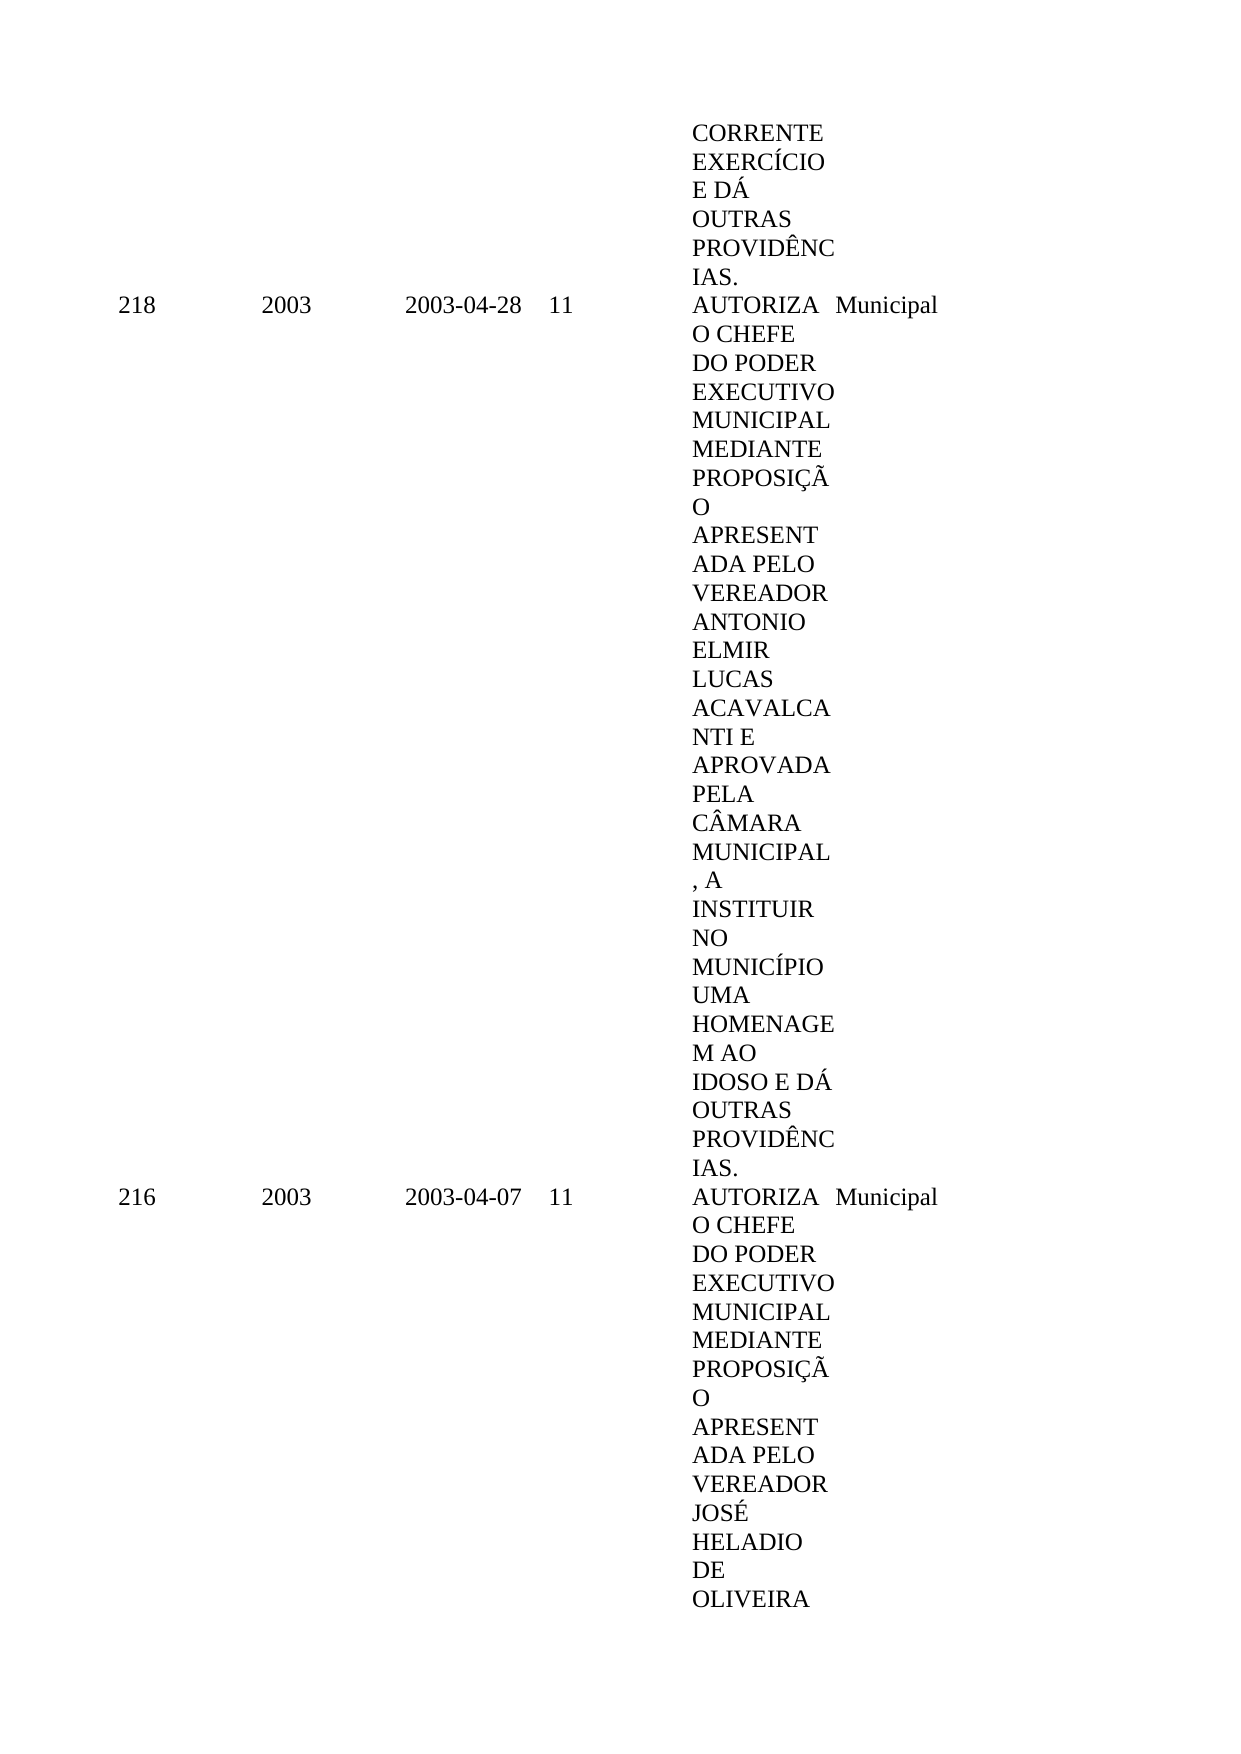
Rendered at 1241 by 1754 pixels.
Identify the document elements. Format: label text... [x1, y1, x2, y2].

table_cell 11 [548, 291, 692, 1182]
table_cell [548, 118, 692, 291]
table_cell 2003-04-07 [405, 1182, 548, 1613]
table_cell [979, 1182, 1122, 1613]
table_cell [979, 291, 1122, 1182]
table_cell [405, 118, 548, 291]
table_cell 218 [118, 291, 261, 1182]
table_cell [835, 118, 979, 291]
table_cell 2003-04-28 [405, 291, 548, 1182]
table_cell 216 [118, 1182, 261, 1613]
table_cell 2003 [261, 291, 405, 1182]
table_cell [118, 118, 261, 291]
table_cell AUTORIZA O CHEFE DO PODER EXECUTIVO MUNICIPAL MEDIANTE PROPOSIÇÃO APRESENTADA PELO VEREADOR ANTONIO ELMIR LUCAS ACAVALCANTI E APROVADA PELA CÂMARA MUNICIPAL, A INSTITUIR NO MUNICÍPIO UMA HOMENAGEM AO IDOSO E DÁ OUTRAS PROVIDÊNCIAS. [692, 291, 835, 1182]
table_cell 11 [548, 1182, 692, 1613]
table_cell AUTORIZA O CHEFE DO PODER EXECUTIVO MUNICIPAL MEDIANTE PROPOSIÇÃO APRESENTADA PELO VEREADOR JOSÉ HELADIO DE OLIVEIRA [692, 1182, 835, 1613]
table_cell [261, 118, 405, 291]
table_cell [979, 118, 1122, 291]
table_cell Municipal [835, 291, 979, 1182]
table_cell CORRENTE EXERCÍCIO E DÁ OUTRAS PROVIDÊNCIAS. [692, 118, 835, 291]
table_cell Municipal [835, 1182, 979, 1613]
table_cell 2003 [261, 1182, 405, 1613]
